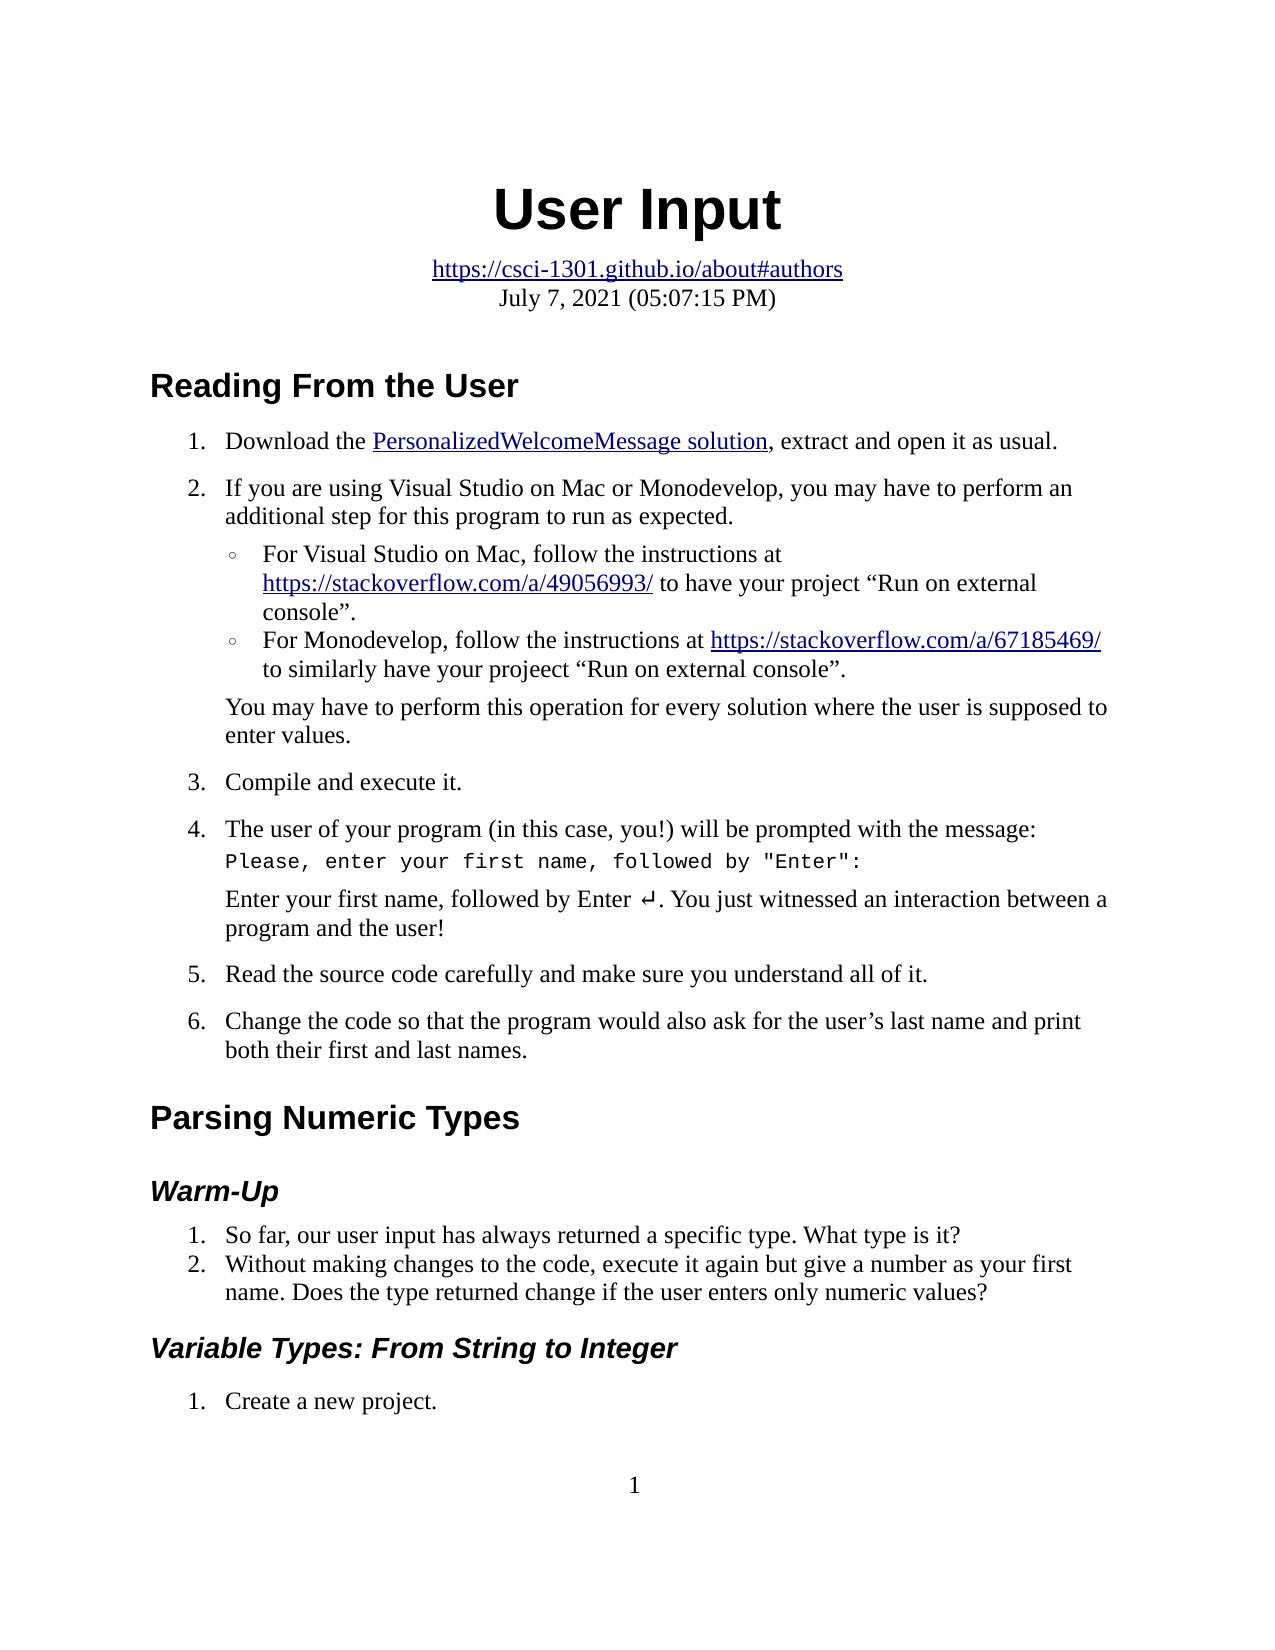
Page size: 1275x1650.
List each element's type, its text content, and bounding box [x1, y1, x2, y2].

list Enter your first name, followed by Enter ↵. You just witnessed an interaction between a program and the user! [187, 884, 1125, 942]
subtitle Parsing Numeric Types [150, 1098, 1125, 1136]
text https://csci-1301.github.io/about#authors [150, 254, 1125, 283]
list Without making changes to the code, execute it again but give a number as your first name. Does the type returned change if the user enters only numeric values? [187, 1249, 1125, 1306]
list You may have to perform this operation for every solution where the user is supposed to enter values. [187, 692, 1125, 749]
title User Input [150, 175, 1125, 242]
list Compile and execute it. [187, 767, 1125, 796]
list Read the source code carefully and make sure you understand all of it. [187, 959, 1125, 988]
list So far, our user input has always returned a specific type. What type is it? [187, 1220, 1125, 1249]
list If you are using Visual Studio on Mac or Monodevelop, you may have to perform an additional step for this program to run as expected. [187, 473, 1125, 530]
subtitle Variable Types: From String to Integer [150, 1331, 1125, 1365]
list Change the code so that the program would also ask for the user’s last name and print both their first and last names. [187, 1006, 1125, 1064]
subtitle Reading From the User [150, 366, 1125, 404]
text July 7, 2021 (05:07:15 PM) [150, 283, 1125, 312]
list Download the PersonalizedWelcomeMessage solution, extract and open it as usual. [187, 426, 1125, 455]
subtitle Warm-Up [150, 1174, 1125, 1207]
list For Monodevelop, follow the instructions at https://stackoverflow.com/a/67185469/ to similarly have your projeect “Run on external console”. [225, 625, 1125, 683]
list For Visual Studio on Mac, follow the instructions at https://stackoverflow.com/a/49056993/ to have your project “Run on external console”. [225, 539, 1125, 625]
list Create a new project. [187, 1386, 1125, 1415]
list Please, enter your first name, followed by "Enter": [187, 852, 1125, 875]
list The user of your program (in this case, you!) will be prompted with the message: [187, 814, 1125, 843]
